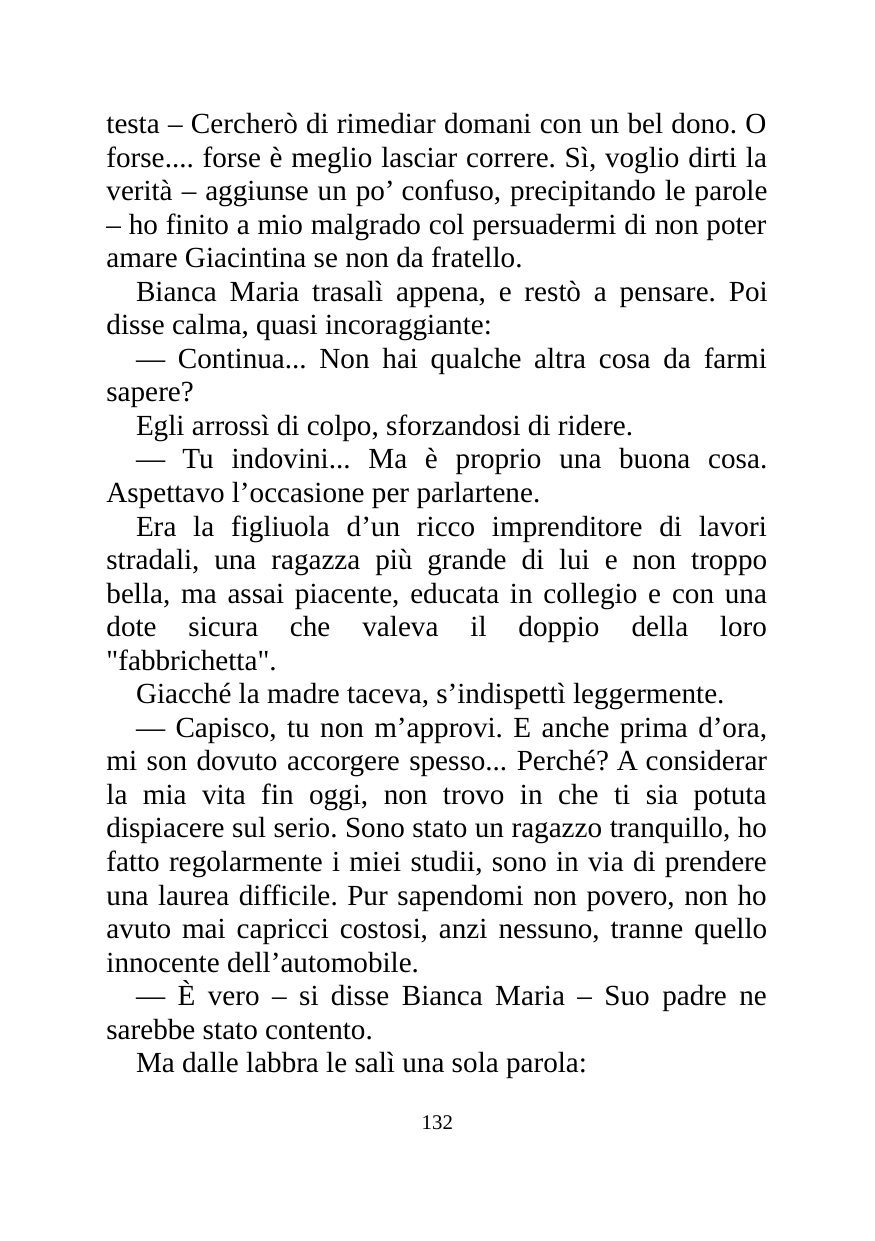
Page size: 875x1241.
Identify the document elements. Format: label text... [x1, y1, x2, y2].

text Ma dalle labbra le salì una sola parola: [106, 1045, 768, 1079]
text testa – Cercherò di rimediar domani con un bel dono. O forse.... forse è meglio lasciar correre. Sì, voglio dirti la verità – aggiunse un po’ confuso, precipitando le parole – ho finito a mio malgrado col persuadermi di non poter amare Giacintina se non da fratello. [106, 106, 768, 274]
text — È vero – si disse Bianca Maria – Suo padre ne sarebbe stato contento. [106, 978, 768, 1045]
text Bianca Maria trasalì appena, e restò a pensare. Poi disse calma, quasi incoraggiante: [106, 274, 768, 341]
text Egli arrossì di colpo, sforzandosi di ridere. [106, 408, 768, 442]
text — Continua... Non hai qualche altra cosa da farmi sapere? [106, 341, 768, 408]
text — Capisco, tu non m’approvi. E anche prima d’ora, mi son dovuto accorgere spesso... Perché? A considerar la mia vita fin oggi, non trovo in che ti sia potuta dispiacere sul serio. Sono stato un ragazzo tranquillo, ho fatto regolarmente i miei studii, sono in via di prendere una laurea difficile. Pur sapendomi non povero, non ho avuto mai capricci costosi, anzi nessuno, tranne quello innocente dell’automobile. [106, 710, 768, 978]
text Era la figliuola d’un ricco imprenditore di lavori stradali, una ragazza più grande di lui e non troppo bella, ma assai piacente, educata in collegio e con una dote sicura che valeva il doppio della loro "fabbrichetta". [106, 509, 768, 676]
text Giacché la madre taceva, s’indispettì leggermente. [106, 676, 768, 710]
text — Tu indovini... Ma è proprio una buona cosa. Aspettavo l’occasione per parlartene. [106, 442, 768, 509]
